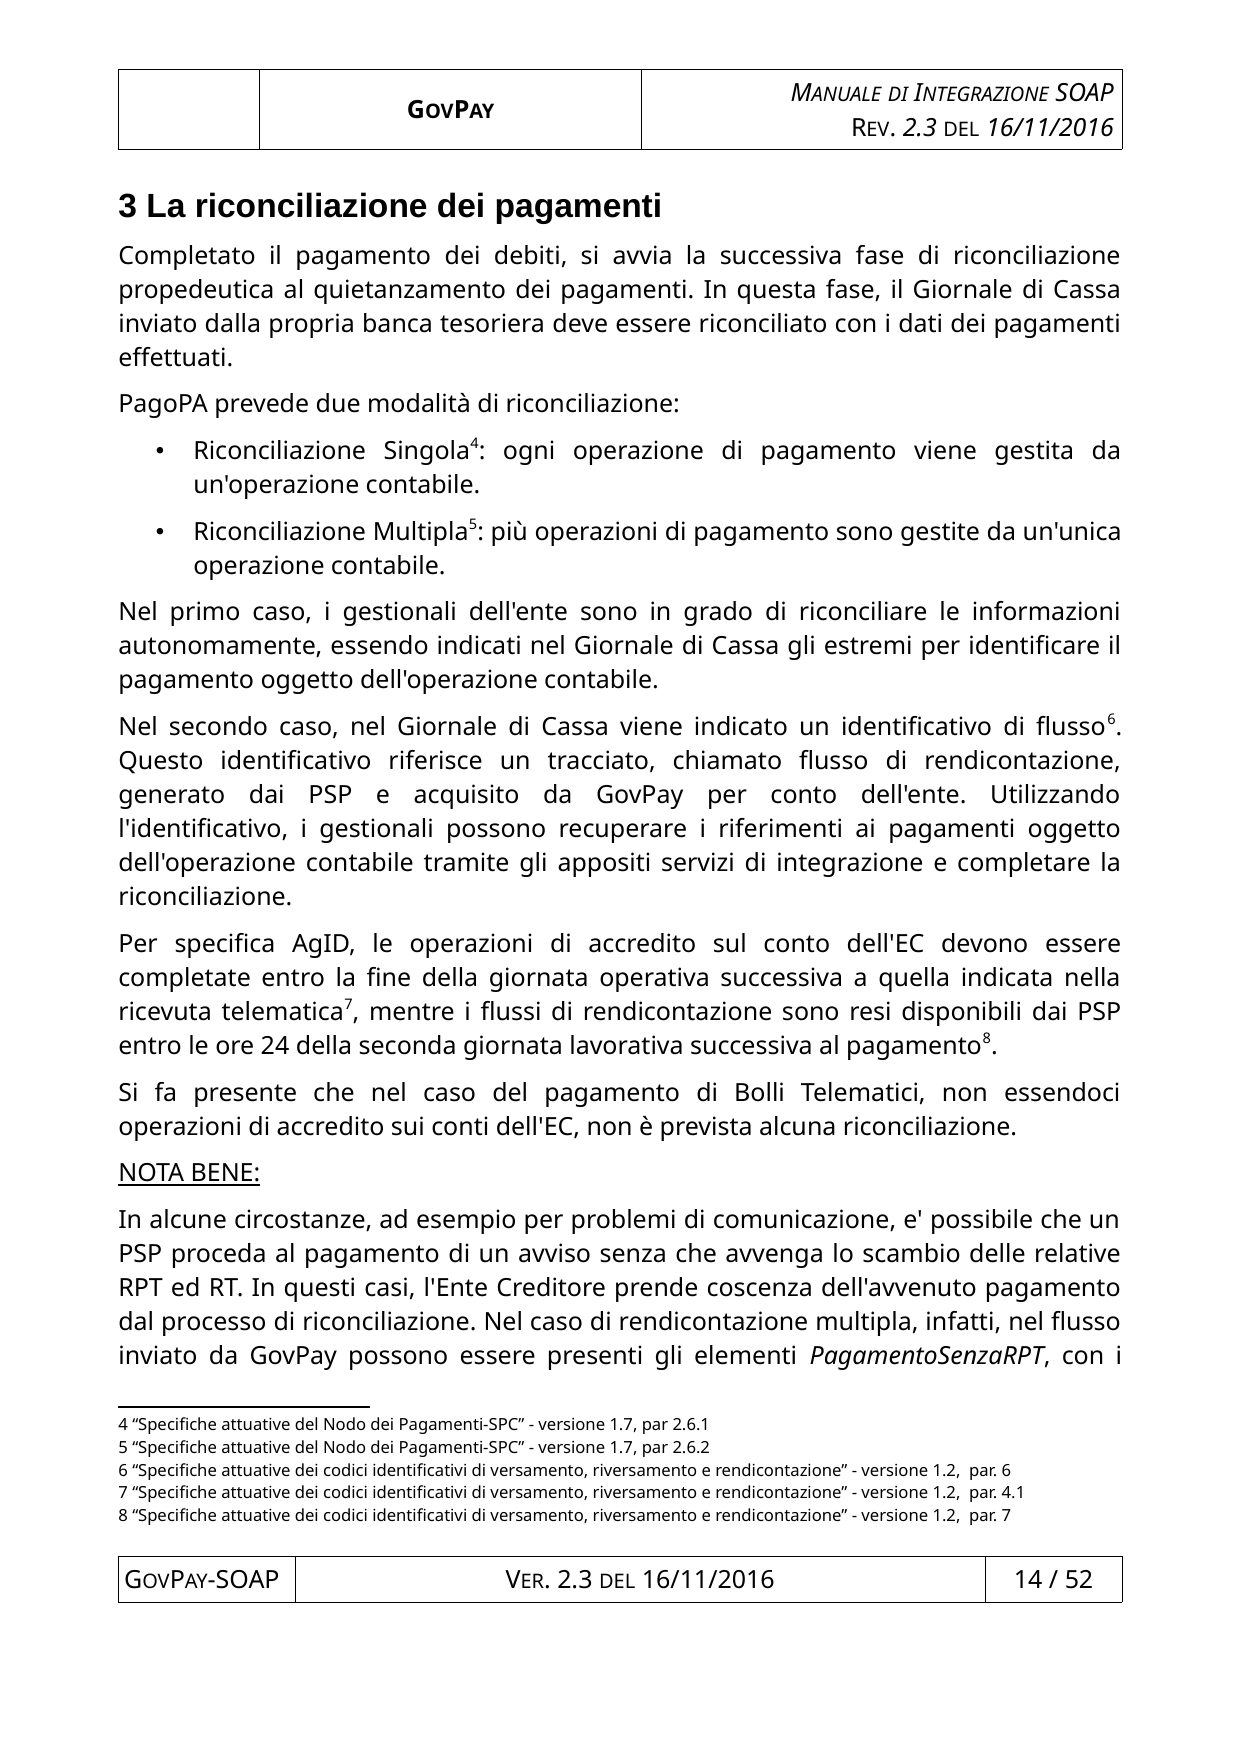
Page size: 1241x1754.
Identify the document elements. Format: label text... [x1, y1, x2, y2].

text Completato il pagamento dei debiti, si avvia la successiva fase di riconciliazione propedeutica al quietanzamento dei pagamenti. In questa fase, il Giornale di Cassa inviato dalla propria banca tesoriera deve essere riconciliato con i dati dei pagamenti effettuati. [118, 237, 1122, 374]
list Riconciliazione Multipla: più operazioni di pagamento sono gestite da un'unica operazione contabile. [156, 513, 1122, 581]
list Riconciliazione Singola: ogni operazione di pagamento viene gestita da un'operazione contabile. [156, 433, 1122, 501]
text NOTA BENE: [118, 1155, 1122, 1189]
text Nel secondo caso, nel Giornale di Cassa viene indicato un identificativo di flusso. Questo identificativo riferisce un tracciato, chiamato flusso di rendicontazione, generato dai PSP e acquisito da GovPay per conto dell'ente. Utilizzando l'identificativo, i gestionali possono recuperare i riferimenti ai pagamenti oggetto dell'operazione contabile tramite gli appositi servizi di integrazione e completare la riconciliazione. [118, 709, 1122, 913]
subtitle La riconciliazione dei pagamenti [118, 186, 1122, 225]
text “Specifiche attuative dei codici identificativi di versamento, riversamento e rendicontazione” - versione 1.2, par. 4.1 [118, 1481, 1122, 1504]
text “Specifiche attuative dei codici identificativi di versamento, riversamento e rendicontazione” - versione 1.2, par. 7 [118, 1504, 1122, 1527]
text In alcune circostanze, ad esempio per problemi di comunicazione, e' possibile che un PSP proceda al pagamento di un avviso senza che avvenga lo scambio delle relative RPT ed RT. In questi casi, l'Ente Creditore prende coscenza dell'avvenuto pagamento dal processo di riconciliazione. Nel caso di rendicontazione multipla, infatti, nel flusso inviato da GovPay possono essere presenti gli elementi PagamentoSenzaRPT, con i [118, 1201, 1122, 1372]
text Si fa presente che nel caso del pagamento di Bolli Telematici, non essendoci operazioni di accredito sui conti dell'EC, non è prevista alcuna riconciliazione. [118, 1074, 1122, 1142]
text Per specifica AgID, le operazioni di accredito sul conto dell'EC devono essere completate entro la fine della giornata operativa successiva a quella indicata nella ricevuta telematica, mentre i flussi di rendicontazione sono resi disponibili dai PSP entro le ore 24 della seconda giornata lavorativa successiva al pagamento. [118, 926, 1122, 1062]
list “Specifiche attuative del Nodo dei Pagamenti-SPC” - versione 1.7, par 2.6.1 [118, 1413, 1122, 1436]
text Nel primo caso, i gestionali dell'ente sono in grado di riconciliare le informazioni autonomamente, essendo indicati nel Giornale di Cassa gli estremi per identificare il pagamento oggetto dell'operazione contabile. [118, 594, 1122, 696]
text “Specifiche attuative dei codici identificativi di versamento, riversamento e rendicontazione” - versione 1.2, par. 6 [118, 1458, 1122, 1481]
text PagoPA prevede due modalità di riconciliazione: [118, 386, 1122, 420]
list “Specifiche attuative del Nodo dei Pagamenti-SPC” - versione 1.7, par 2.6.2 [118, 1436, 1122, 1458]
